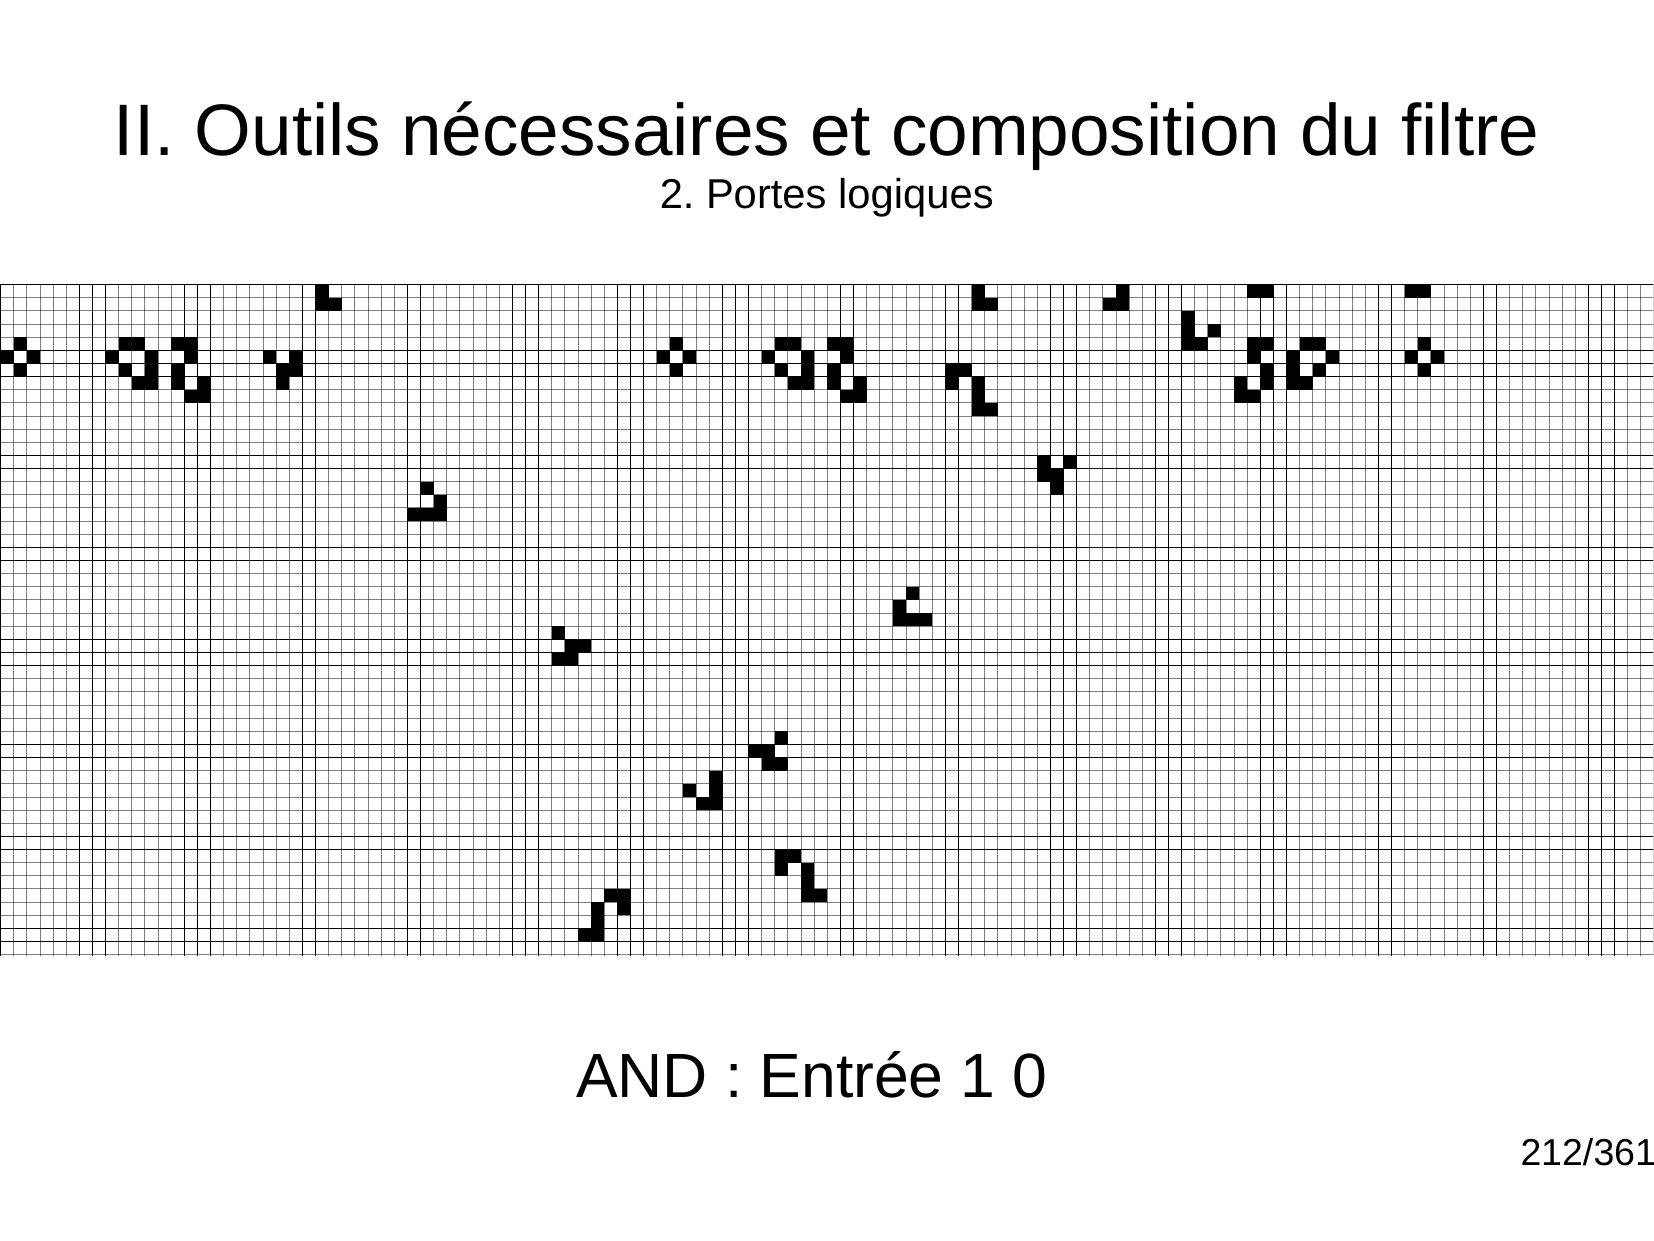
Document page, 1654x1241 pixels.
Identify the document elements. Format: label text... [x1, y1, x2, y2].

text_box AND : Entrée 1 0 [561, 1033, 1064, 1119]
text_box <number>/361 [1505, 1124, 1654, 1182]
title II. Outils nécessaires et composition du filtre 2. Portes logiques [82, 49, 1572, 257]
picture [0, 284, 1654, 956]
